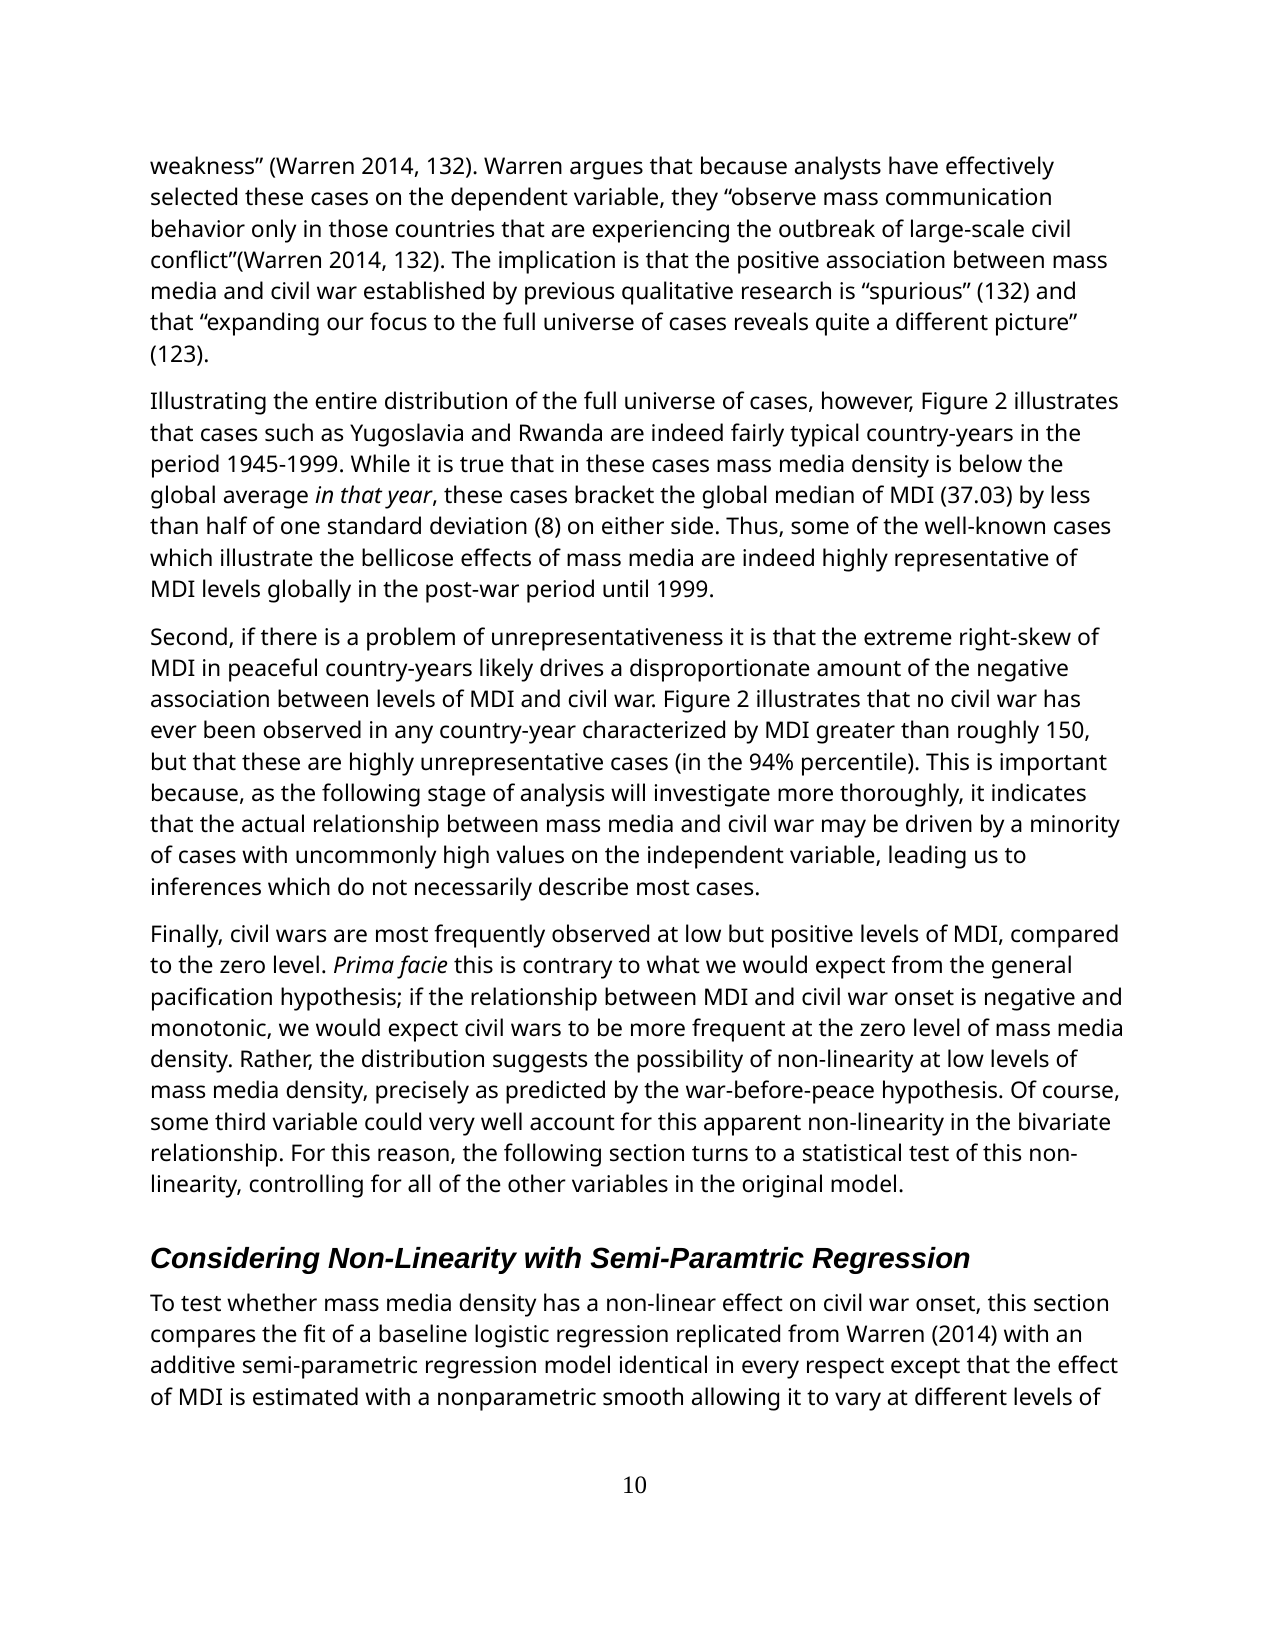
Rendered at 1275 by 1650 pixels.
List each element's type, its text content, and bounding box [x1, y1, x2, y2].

text weakness” (Warren 2014, 132). Warren argues that because analysts have effectively selected these cases on the dependent variable, they “observe mass communication behavior only in those countries that are experiencing the outbreak of large-scale civil conflict”(Warren 2014, 132). The implication is that the positive association between mass media and civil war established by previous qualitative research is “spurious” (132) and that “expanding our focus to the full universe of cases reveals quite a different picture” (123). [150, 150, 1125, 369]
subtitle Considering Non-Linearity with Semi-Paramtric Regression [150, 1241, 1125, 1274]
text To test whether mass media density has a non-linear effect on civil war onset, this section compares the fit of a baseline logistic regression replicated from Warren (2014) with an additive semi-parametric regression model identical in every respect except that the effect of MDI is estimated with a nonparametric smooth allowing it to vary at different levels of [150, 1287, 1125, 1412]
text Second, if there is a problem of unrepresentativeness it is that the extreme right-skew of MDI in peaceful country-years likely drives a disproportionate amount of the negative association between levels of MDI and civil war. Figure 2 illustrates that no civil war has ever been observed in any country-year characterized by MDI greater than roughly 150, but that these are highly unrepresentative cases (in the 94% percentile). This is important because, as the following stage of analysis will investigate more thoroughly, it indicates that the actual relationship between mass media and civil war may be driven by a minority of cases with uncommonly high values on the independent variable, leading us to inferences which do not necessarily describe most cases. [150, 620, 1125, 902]
text Illustrating the entire distribution of the full universe of cases, however, Figure 2 illustrates that cases such as Yugoslavia and Rwanda are indeed fairly typical country-years in the period 1945-1999. While it is true that in these cases mass media density is below the global average in that year, these cases bracket the global median of MDI (37.03) by less than half of one standard deviation (8) on either side. Thus, some of the well-known cases which illustrate the bellicose effects of mass media are indeed highly representative of MDI levels globally in the post-war period until 1999. [150, 385, 1125, 604]
text Finally, civil wars are most frequently observed at low but positive levels of MDI, compared to the zero level. Prima facie this is contrary to what we would expect from the general pacification hypothesis; if the relationship between MDI and civil war onset is negative and monotonic, we would expect civil wars to be more frequent at the zero level of mass media density. Rather, the distribution suggests the possibility of non-linearity at low levels of mass media density, precisely as predicted by the war-before-peace hypothesis. Of course, some third variable could very well account for this apparent non-linearity in the bivariate relationship. For this reason, the following section turns to a statistical test of this non-linearity, controlling for all of the other variables in the original model. [150, 918, 1125, 1199]
